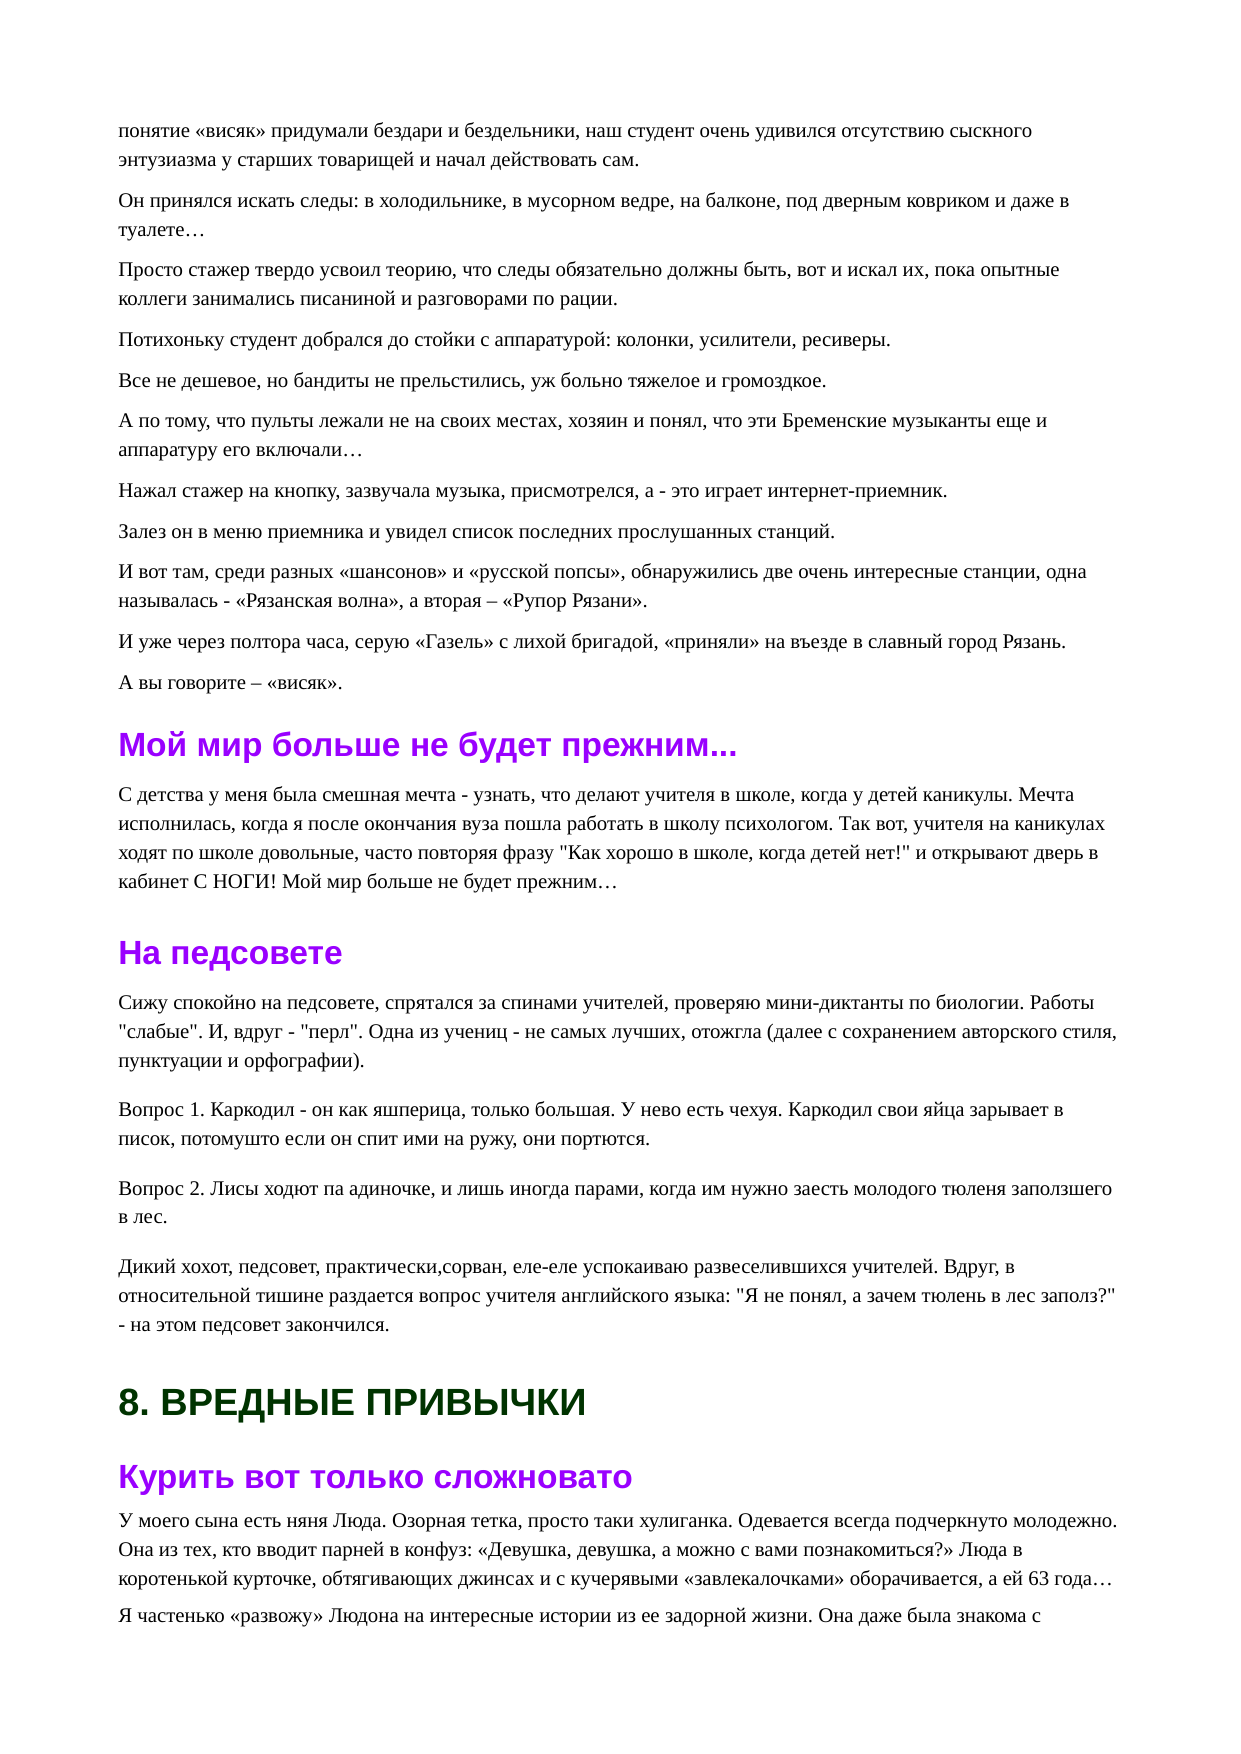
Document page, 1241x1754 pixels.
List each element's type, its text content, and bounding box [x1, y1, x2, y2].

text понятие «висяк» придумали бездари и бездельники, наш студент очень удивился отсутствию сыскного энтузиазма у старших товарищей и начал действовать сам. [118, 118, 1122, 171]
text Все не дешевое, но бандиты не прельстились, уж больно тяжелое и громоздкое. [118, 368, 1122, 392]
text Залез он в меню приемника и увидел список последних прослушанных станций. [118, 519, 1122, 543]
text А вы говорите – «висяк». [118, 670, 1122, 694]
text Вопрос 2. Лисы ходют па адиночке, и лишь иногда парами, когда им нужно заесть молодого тюленя заползшего в лес. [118, 1176, 1122, 1228]
text Я частенько «развожу» Людона на интересные истории из ее задорной жизни. Она даже была знакома с [118, 1603, 1122, 1627]
text Он принялся искать следы: в холодильнике, в мусорном ведре, на балконе, под дверным ковриком и даже в туалете… [118, 188, 1122, 241]
text Сижу спокойно на педсовете, спрятался за спинами учителей, проверяю мини-диктанты по биологии. Работы "слабые". И, вдруг - "перл". Одна из учениц - не самых лучших, отожгла (далее с сохранением авторского стиля, пунктуации и орфографии). [118, 990, 1122, 1072]
text Нажал стажер на кнопку, зазвучала музыка, присмотрелся, а - это играет интернет-приемник. [118, 478, 1122, 502]
text Дикий хохот, педсовет, практически,сорван, еле-еле успокаиваю развеселившихся учителей. Вдруг, в относительной тишине раздается вопрос учителя английского языка: "Я не понял, а зачем тюлень в лес заполз?" - на этом педсовет закончился. [118, 1254, 1122, 1336]
subtitle 8. ВРЕДНЫЕ ПРИВЫЧКИ [118, 1380, 1122, 1424]
text Потихоньку студент добрался до стойки с аппаратурой: колонки, усилители, ресиверы. [118, 327, 1122, 351]
text А по тому, что пульты лежали не на своих местах, хозяин и понял, что эти Бременские музыканты еще и аппаратуру его включали… [118, 408, 1122, 461]
text Просто стажер твердо усвоил теорию, что следы обязательно должны быть, вот и искал их, пока опытные коллеги занимались писаниной и разговорами по рации. [118, 257, 1122, 310]
subtitle Курить вот только сложновато [118, 1457, 1122, 1496]
text С детства у меня была смешная мечта - узнать, что делают учителя в школе, когда у детей каникулы. Мечта исполнилась, когда я после окончания вуза пошла работать в школу психологом. Так вот, учителя на каникулах ходят по школе довольные, часто повторяя фразу "Как хорошо в школе, когда детей нет!" и открывают дверь в кабинет С НОГИ! Мой мир больше не будет прежним… [118, 782, 1122, 893]
text Вопрос 1. Каркодил - он как яшперица, только большая. У нево есть чехуя. Каркодил свои яйца зарывает в писок, потомушто если он спит ими на ружу, они портются. [118, 1097, 1122, 1150]
text И вот там, среди разных «шансонов» и «русской попсы», обнаружились две очень интересные станции, одна называлась - «Рязанская волна», а вторая – «Рупор Рязани». [118, 559, 1122, 612]
text И уже через полтора часа, серую «Газель» с лихой бригадой, «приняли» на въезде в славный город Рязань. [118, 629, 1122, 653]
text У моего сына есть няня Люда. Озорная тетка, просто таки хулиганка. Одевается всегда подчеркнуто молодежно. Она из тех, кто вводит парней в конфуз: «Девушка, девушка, а можно с вами познакомиться?» Люда в коротенькой курточке, обтягивающих джинсах и с кучерявыми «завлекалочками» оборачивается, а ей 63 года… [118, 1508, 1122, 1590]
subtitle Мой мир больше не будет прежним... [118, 725, 1122, 764]
subtitle На педсовете [118, 933, 1122, 972]
